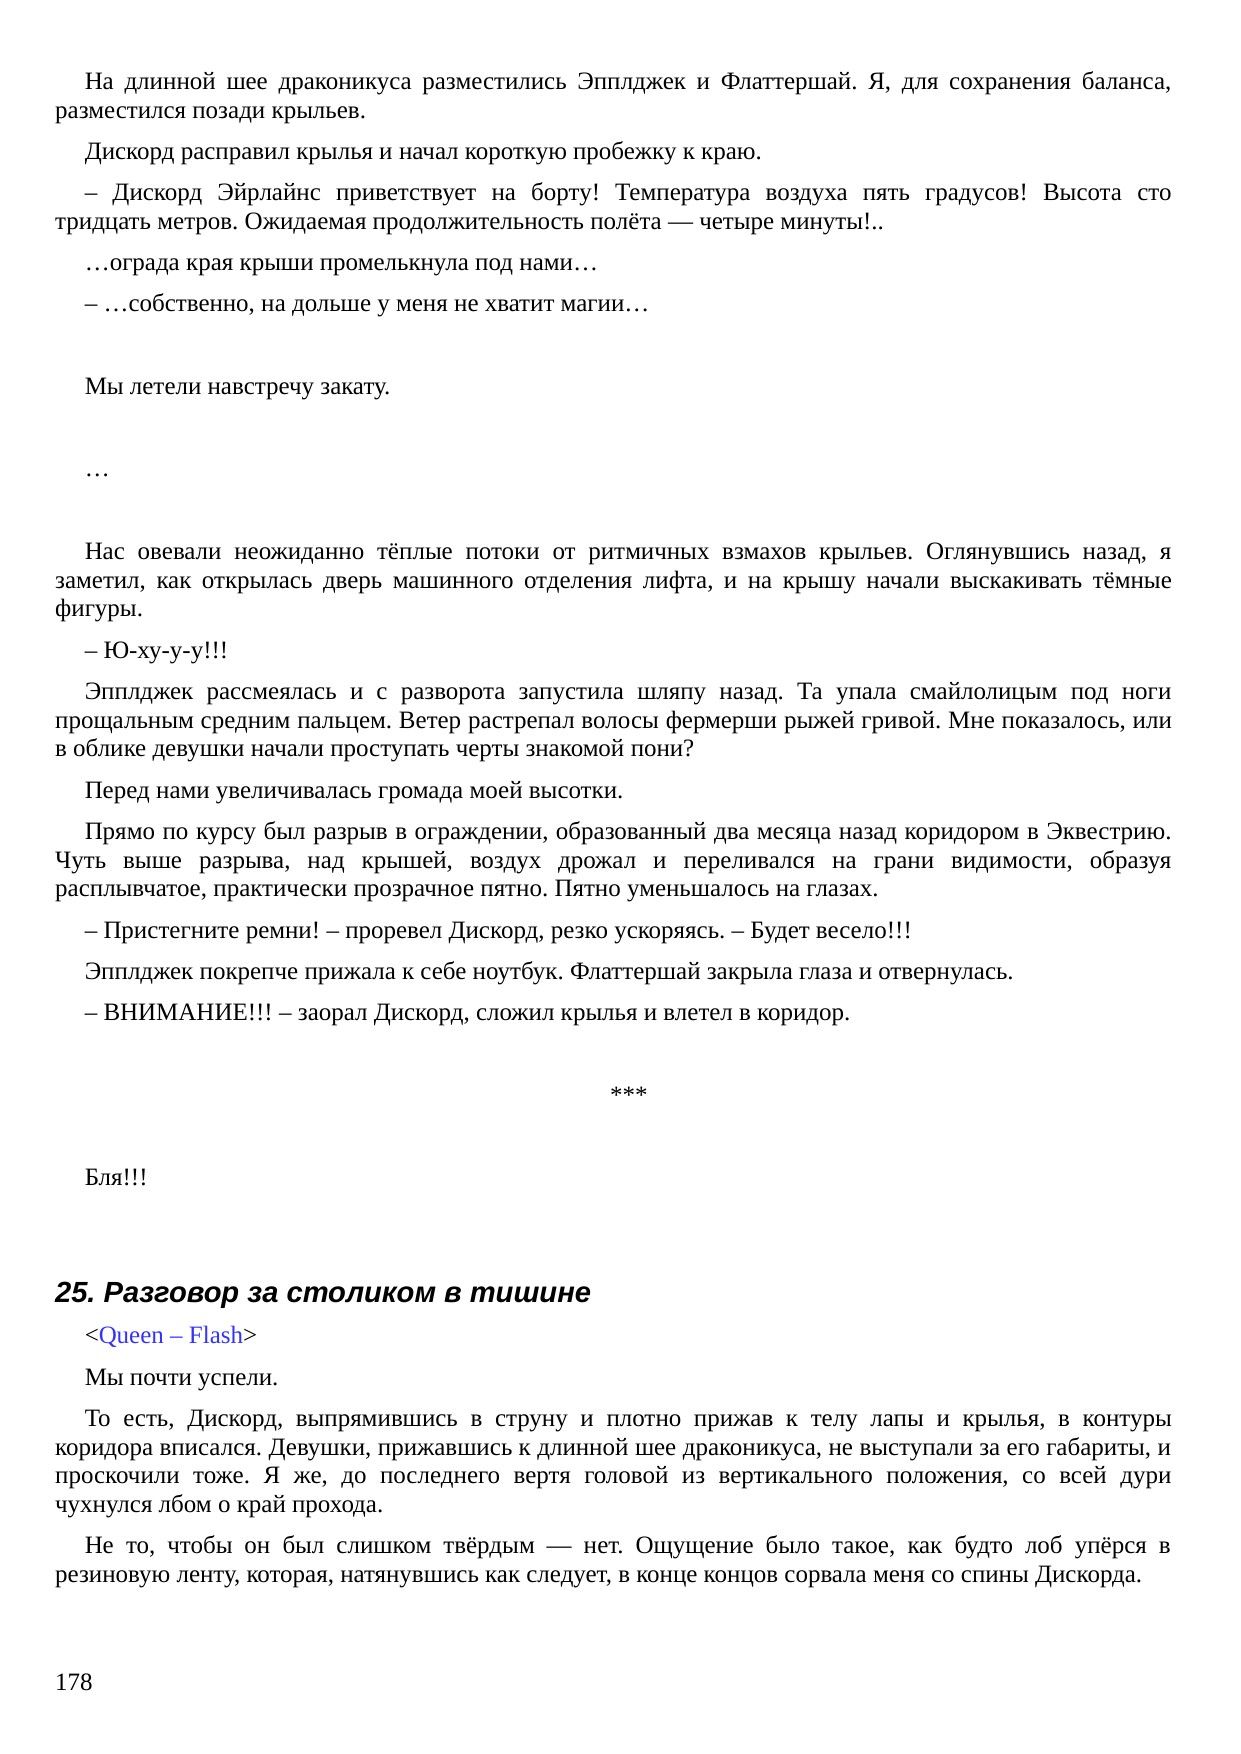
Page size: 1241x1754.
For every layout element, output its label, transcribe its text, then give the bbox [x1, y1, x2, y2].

text Перед нами увеличивалась громада моей высотки. [55, 775, 1173, 803]
text Мы летели навстречу закату. [55, 371, 1173, 400]
text – Дискорд Эйрлайнс приветствует на борту! Температура воздуха пять градусов! Высота сто тридцать метров. Ожидаемая продолжительность полёта — четыре минуты!.. [55, 177, 1173, 235]
text … [55, 453, 1173, 482]
text …ограда края крыши промелькнула под нами… [55, 247, 1173, 276]
text Не то, чтобы он был слишком твёрдым — нет. Ощущение было такое, как будто лоб упёрся в резиновую ленту, которая, натянувшись как следует, в конце концов сорвала меня со спины Дискорда. [55, 1531, 1173, 1588]
text <Queen – Flash> [55, 1321, 1173, 1349]
text На длинной шее драконикуса разместились Эпплджек и Флаттершай. Я, для сохранения баланса, разместился позади крыльев. [55, 66, 1173, 123]
text Нас овевали неожиданно тёплые потоки от ритмичных взмахов крыльев. Оглянувшись назад, я заметил, как открылась дверь машинного отделения лифта, и на крышу начали выскакивать тёмные фигуры. [55, 536, 1173, 622]
text – Пристегните ремни! – проревел Дискорд, резко ускоряясь. – Будет весело!!! [55, 915, 1173, 943]
text – …собственно, на дольше у меня не хватит магии… [55, 288, 1173, 317]
text Дискорд расправил крылья и начал короткую пробежку к краю. [55, 136, 1173, 165]
subtitle 25. Разговор за столиком в тишине [55, 1274, 1173, 1308]
text *** [55, 1080, 1173, 1108]
text – ВНИМАНИЕ!!! – заорал Дискорд, сложил крылья и влетел в коридор. [55, 997, 1173, 1026]
text Эпплджек рассмеялась и с разворота запустила шляпу назад. Та упала смайлолицым под ноги прощальным средним пальцем. Ветер растрепал волосы фермерши рыжей гривой. Мне показалось, или в облике девушки начали проступать черты знакомой пони? [55, 676, 1173, 762]
text – Ю-ху-у-у!!! [55, 635, 1173, 663]
text Бля!!! [55, 1162, 1173, 1191]
text Эпплджек покрепче прижала к себе ноутбук. Флаттершай закрыла глаза и отвернулась. [55, 956, 1173, 985]
text Мы почти успели. [55, 1362, 1173, 1391]
text То есть, Дискорд, выпрямившись в струну и плотно прижав к телу лапы и крылья, в контуры коридора вписался. Девушки, прижавшись к длинной шее драконикуса, не выступали за его габариты, и проскочили тоже. Я же, до последнего вертя головой из вертикального положения, со всей дури чухнулся лбом о край прохода. [55, 1403, 1173, 1518]
text Прямо по курсу был разрыв в ограждении, образованный два месяца назад коридором в Эквестрию. Чуть выше разрыва, над крышей, воздух дрожал и переливался на грани видимости, образуя расплывчатое, практически прозрачное пятно. Пятно уменьшалось на глазах. [55, 816, 1173, 902]
